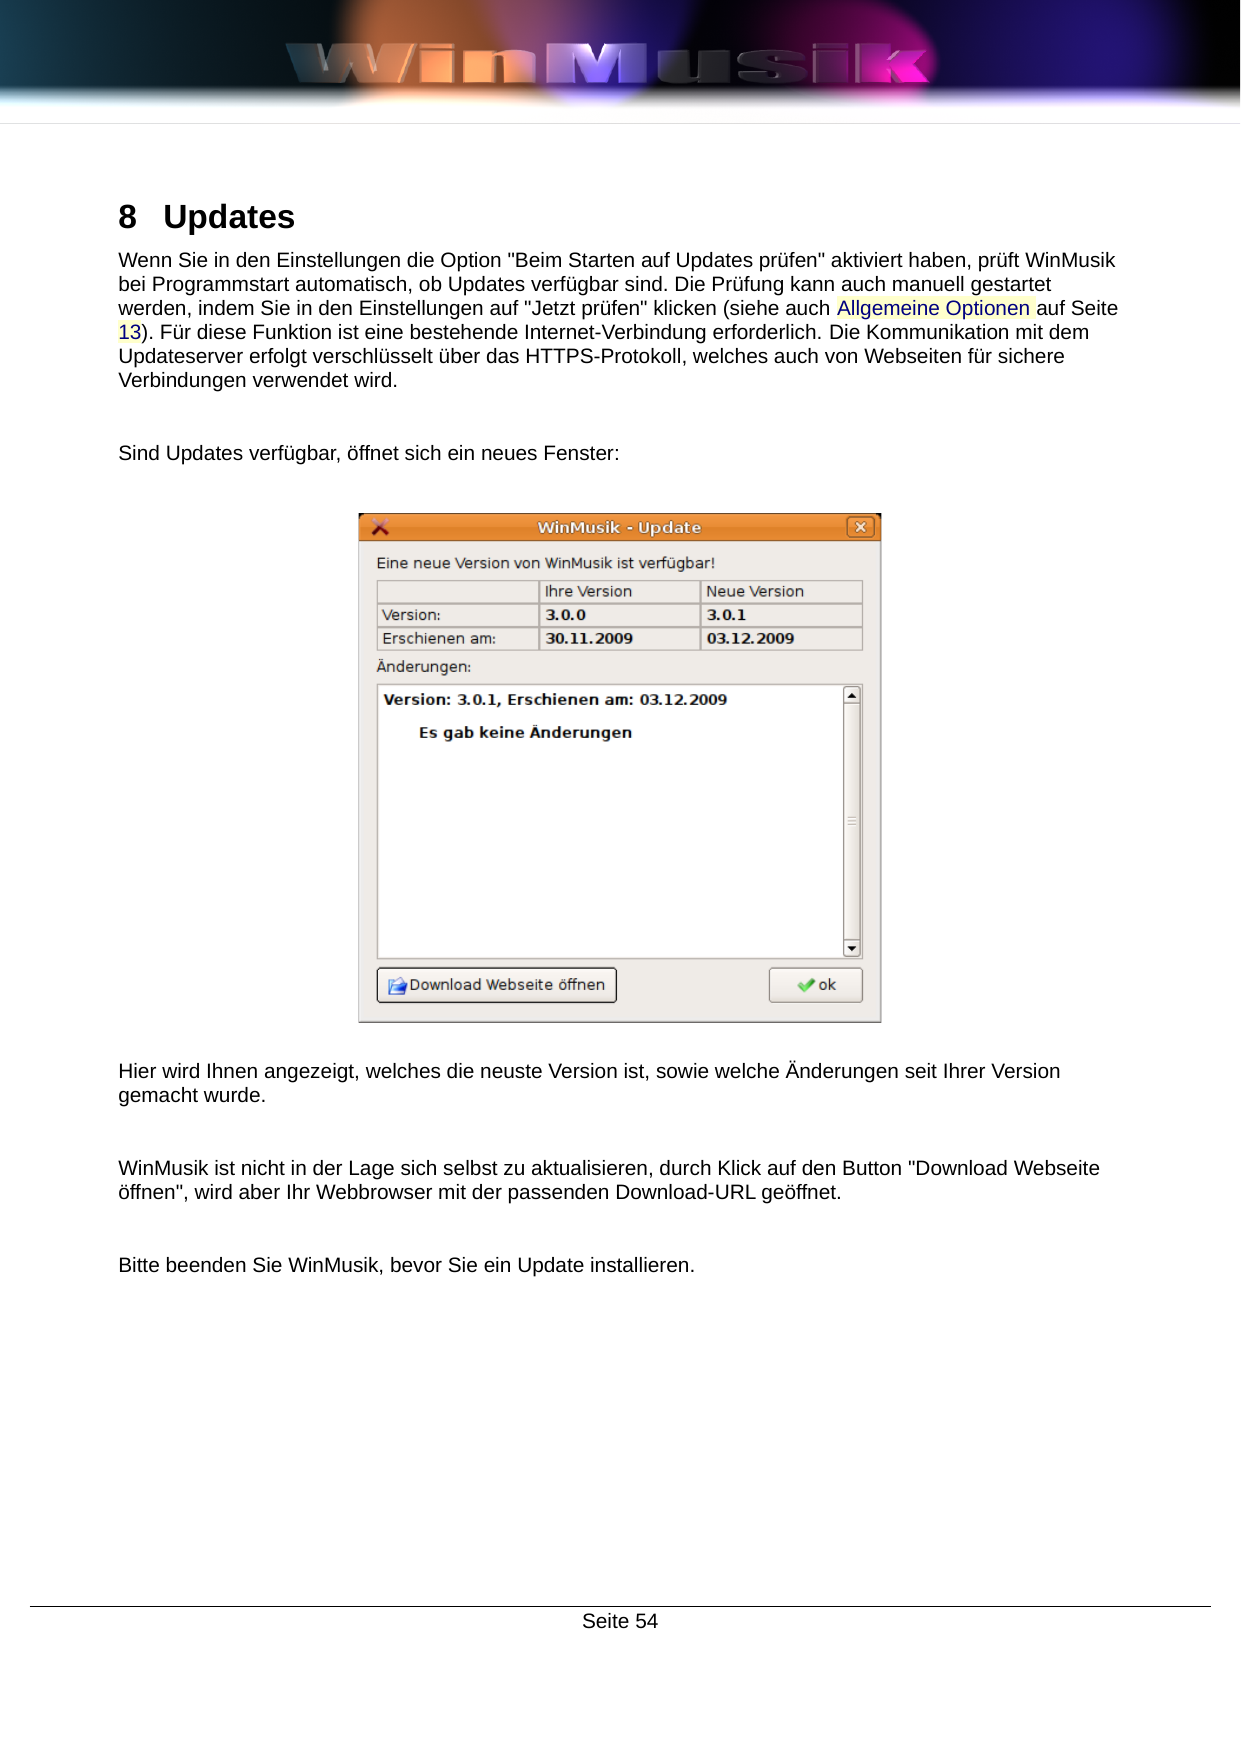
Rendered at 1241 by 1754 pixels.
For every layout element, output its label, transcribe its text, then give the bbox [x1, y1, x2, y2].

text Bitte beenden Sie WinMusik, bevor Sie ein Update installieren. [118, 1252, 1122, 1276]
text Sind Updates verfügbar, öffnet sich ein neues Fenster: [118, 440, 1122, 464]
subtitle Updates [118, 197, 1122, 235]
text Wenn Sie in den Einstellungen die Option "Beim Starten auf Updates prüfen" aktiviert haben, prüft WinMusik bei Programmstart automatisch, ob Updates verfügbar sind. Die Prüfung kann auch manuell gestartet werden, indem Sie in den Einstellungen auf "Jetzt prüfen" klicken (siehe auch Allgemeine Optionen auf Seite 13). Für diese Funktion ist eine bestehende Internet-Verbindung erforderlich. Die Kommunikation mit dem Updateserver erfolgt verschlüsselt über das HTTPS-Protokoll, welches auch von Webseiten für sichere Verbindungen verwendet wird. [118, 248, 1122, 391]
text WinMusik ist nicht in der Lage sich selbst zu aktualisieren, durch Klick auf den Button "Download Webseite öffnen", wird aber Ihr Webbrowser mit der passenden Download-URL geöffnet. [118, 1156, 1122, 1203]
picture [358, 513, 882, 1023]
text Hier wird Ihnen angezeigt, welches die neuste Version ist, sowie welche Änderungen seit Ihrer Version gemacht wurde. [118, 1059, 1122, 1107]
